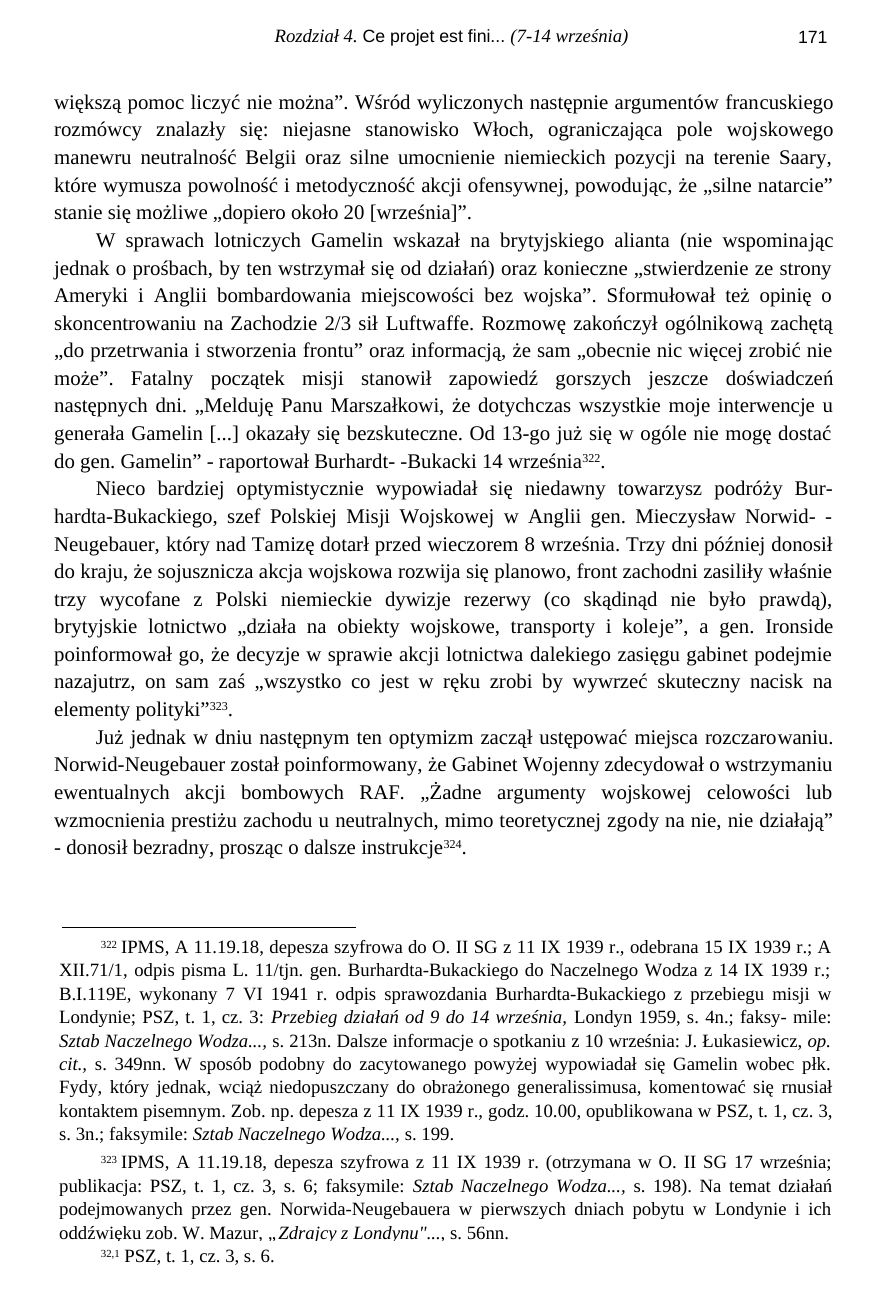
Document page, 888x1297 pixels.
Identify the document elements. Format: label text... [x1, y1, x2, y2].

text 32,1 PSZ, t. 1, cz. 3, s. 6. [59, 1245, 832, 1267]
text 322 IPMS, A 11.19.18, depesza szyfrowa do O. II SG z 11 IX 1939 r., odebrana 15 IX 1939 r.; A XII.71/1, odpis pisma L. 11/tjn. gen. Burhardta-Bukackiego do Naczelnego Wodza z 14 IX 1939 r.; B.I.119E, wykonany 7 VI 1941 r. odpis sprawozdania Burhardta-Bukackiego z przebiegu misji w Londynie; PSZ, t. 1, cz. 3: Przebieg działań od 9 do 14 września, Londyn 1959, s. 4n.; faksy- mile: Sztab Naczelnego Wodza..., s. 213n. Dalsze informacje o spotkaniu z 10 września: J. Łuka­siewicz, op. cit., s. 349nn. W sposób podobny do zacytowanego powyżej wypowiadał się Gamelin wobec płk. Fydy, który jednak, wciąż niedopuszczany do obrażonego generalissimusa, komen­tować się rnusiał kontaktem pisemnym. Zob. np. depesza z 11 IX 1939 r., godz. 10.00, opublikowa­na w PSZ, t. 1, cz. 3, s. 3n.; faksymile: Sztab Naczelnego Wodza..., s. 199. [59, 936, 832, 1145]
text Nieco bardziej optymistycznie wypowiadał się niedawny towarzysz podróży Bur- hardta-Bukackiego, szef Polskiej Misji Wojskowej w Anglii gen. Mieczysław Norwid- - Neugebauer, który nad Tamizę dotarł przed wieczorem 8 września. Trzy dni później donosił do kraju, że sojusznicza akcja wojskowa rozwija się planowo, front zachodni zasiliły właśnie trzy wycofane z Polski niemieckie dywizje rezerwy (co skądinąd nie było prawdą), brytyjskie lotnictwo „działa na obiekty wojskowe, transporty i kole­je”, a gen. Ironside poinformował go, że decyzje w sprawie akcji lotnictwa dalekiego zasięgu gabinet podejmie nazajutrz, on sam zaś „wszystko co jest w ręku zrobi by wywrzeć skuteczny nacisk na elementy polityki”323. [54, 476, 833, 721]
text większą pomoc liczyć nie można”. Wśród wyliczonych następnie argumentów fran­cuskiego rozmówcy znalazły się: niejasne stanowisko Włoch, ograniczająca pole woj­skowego manewru neutralność Belgii oraz silne umocnienie niemieckich pozycji na terenie Saary, które wymusza powolność i metodyczność akcji ofensywnej, powodu­jąc, że „silne natarcie” stanie się możliwe „dopiero około 20 [września]”. [54, 90, 833, 224]
text Rozdział 4. Ce projet est fini... (7-14 września) [274, 25, 630, 47]
text W sprawach lotniczych Gamelin wskazał na brytyjskiego alianta (nie wspomina­jąc jednak o prośbach, by ten wstrzymał się od działań) oraz konieczne „stwierdzenie ze strony Ameryki i Anglii bombardowania miejscowości bez wojska”. Sformułował też opinię o skoncentrowaniu na Zachodzie 2/3 sił Luftwaffe. Rozmowę zakończył ogólnikową zachętą „do przetrwania i stworzenia frontu” oraz informacją, że sam „obecnie nic więcej zrobić nie może”. Fatalny początek misji stanowił zapowiedź gor­szych jeszcze doświadczeń następnych dni. „Melduję Panu Marszałkowi, że dotych­czas wszystkie moje interwencje u generała Gamelin [...] okazały się bezskuteczne. Od 13-go już się w ogóle nie mogę dostać do gen. Gamelin” - raportował Burhardt- -Bukacki 14 września322. [54, 228, 833, 473]
text 171 [798, 27, 828, 47]
text 323 IPMS, A 11.19.18, depesza szyfrowa z 11 IX 1939 r. (otrzymana w O. II SG 17 września; publikacja: PSZ, t. 1, cz. 3, s. 6; faksymile: Sztab Naczelnego Wodza..., s. 198). Na temat działań podejmowanych przez gen. Norwida-Neugebauera w pierwszych dniach pobytu w Londynie i ich oddźwięku zob. W. Mazur, „Zdrajcy z Londynu"..., s. 56nn. [59, 1151, 832, 1241]
text Już jednak w dniu następnym ten optymizm zaczął ustępować miejsca rozczaro­waniu. Norwid-Neugebauer został poinformowany, że Gabinet Wojenny zdecydował o wstrzymaniu ewentualnych akcji bombowych RAF. „Żadne argumenty wojskowej celowości lub wzmocnienia prestiżu zachodu u neutralnych, mimo teoretycznej zgo­dy na nie, nie działają” - donosił bezradny, prosząc o dalsze instrukcje324. [54, 725, 833, 859]
